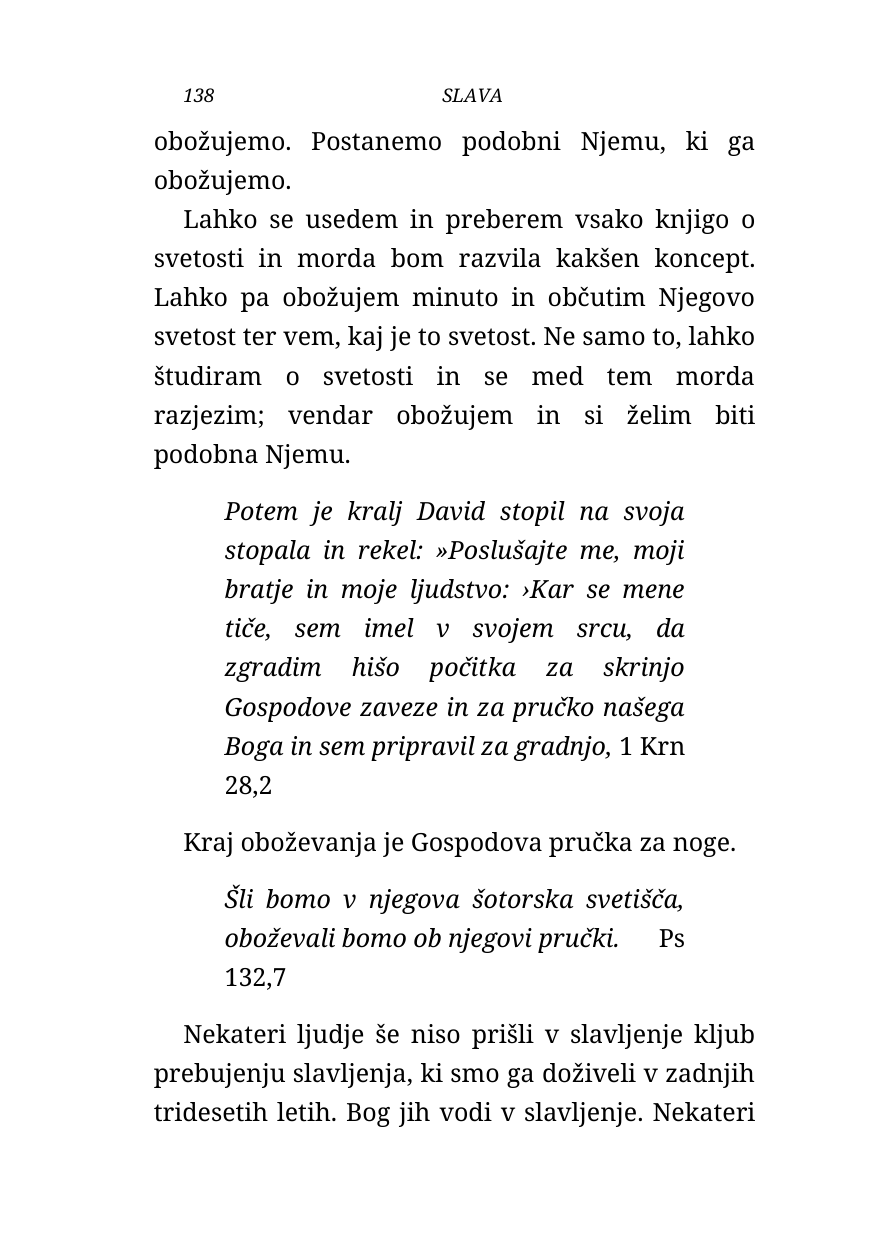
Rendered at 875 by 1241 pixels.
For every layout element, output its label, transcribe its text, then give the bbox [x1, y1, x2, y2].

text Kraj oboževanja je Gospodova pručka za noge. [153, 824, 756, 858]
text Lahko se usedem in preberem vsako knjigo o svetosti in morda bom razvila kakšen koncept. Lahko pa obožujem minuto in občutim Njegovo svetost ter vem, kaj je to svetost. Ne samo to, lahko študiram o svetosti in se med tem morda razjezim; vendar obožujem in si želim biti podobna Njemu. [153, 202, 756, 471]
text Šli bomo v njegova šotorska svetišča, oboževali bomo ob njegovi pručki. Ps 132,7 [224, 881, 685, 994]
text obožujemo. Postanemo podobni Njemu, ki ga obožujemo. [153, 123, 756, 196]
text Nekateri ljudje še niso prišli v slavljenje kljub prebujenju slavljenja, ki smo ga doživeli v zadnjih tridesetih letih. Bog jih vodi v slavljenje. Nekateri [153, 1017, 756, 1129]
text Potem je kralj David stopil na svoja stopala in rekel: »Poslušajte me, moji bratje in moje ljudstvo: ›Kar se mene tiče, sem imel v svojem srcu, da zgradim hišo počitka za skrinjo Gospodove zaveze in za pručko našega Boga in sem pripravil za gradnjo, 1 Krn 28,2 [224, 493, 685, 802]
